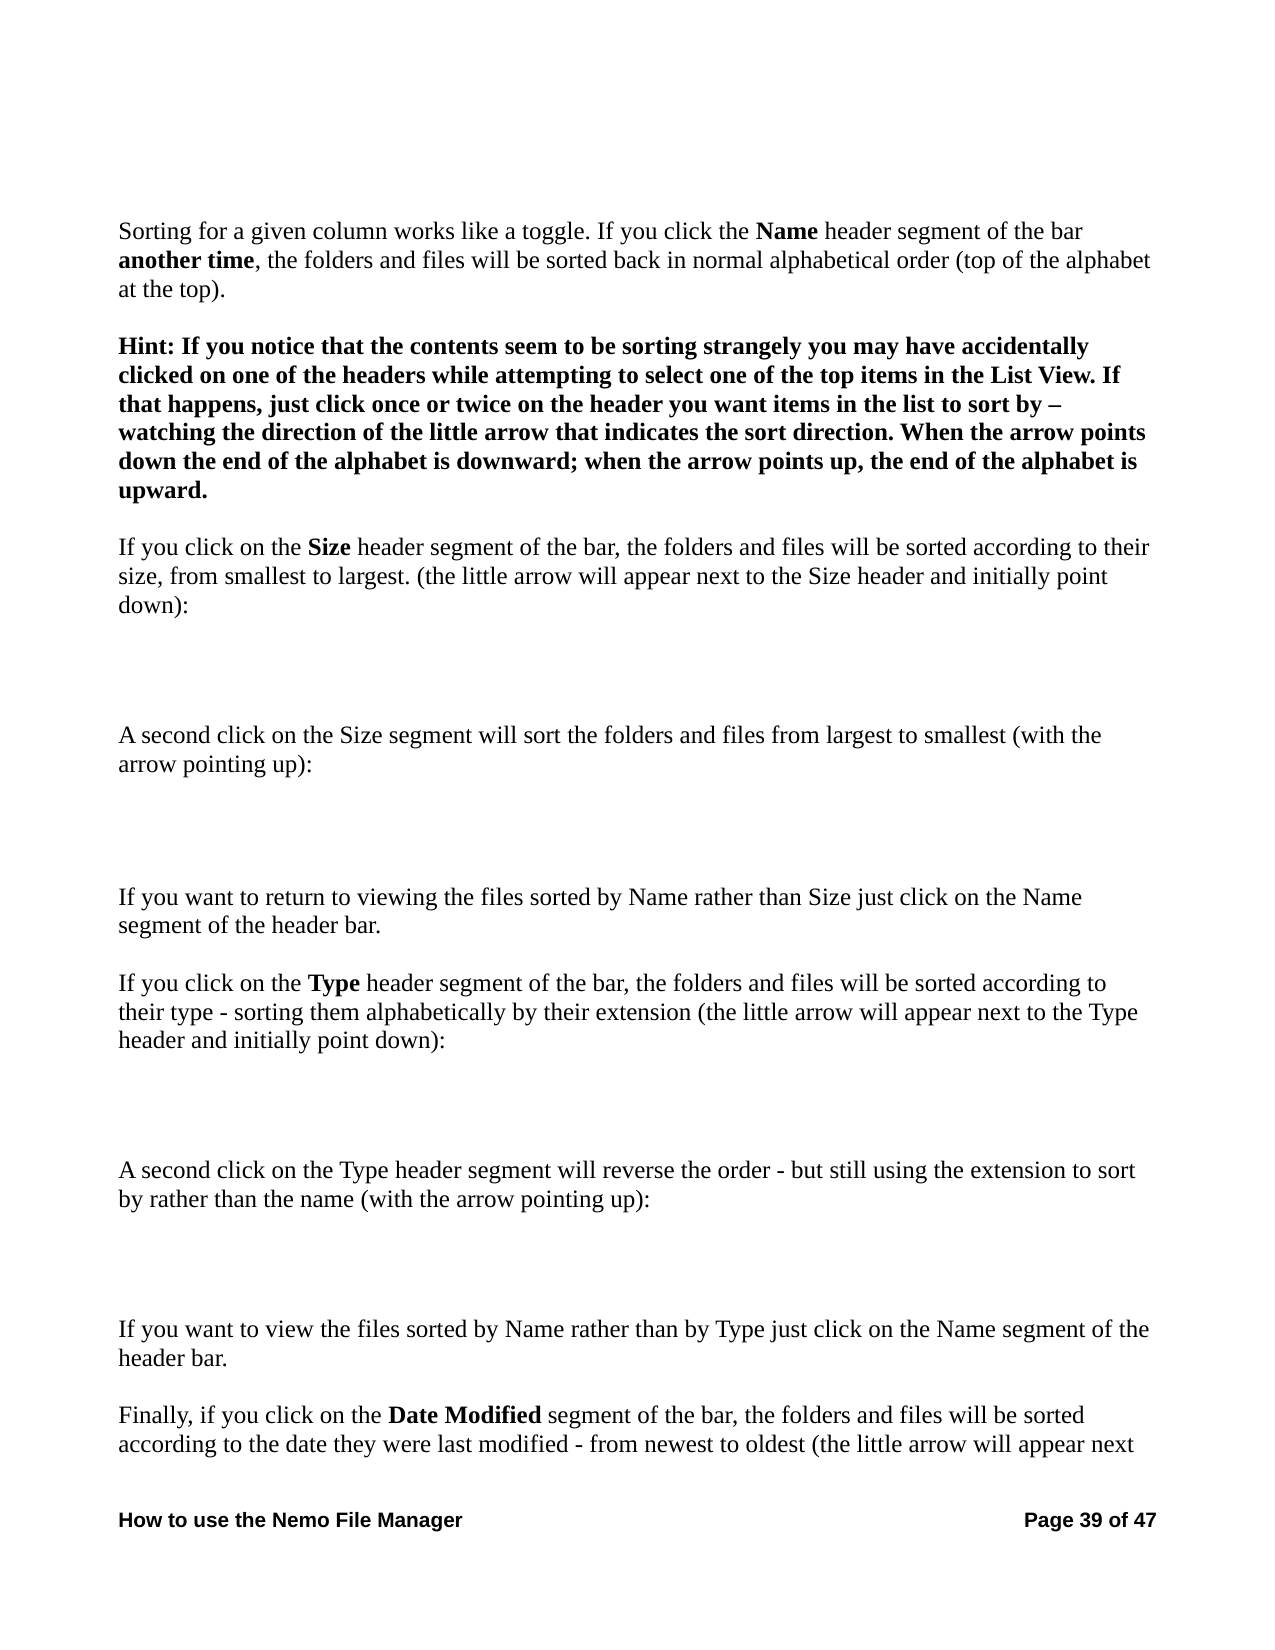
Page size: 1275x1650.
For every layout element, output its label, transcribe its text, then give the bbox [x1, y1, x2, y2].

text If you want to return to viewing the files sorted by Name rather than Size just click on the Name segment of the header bar. [118, 882, 1157, 939]
text Sorting for a given column works like a toggle. If you click the Name header segment of the bar another time, the folders and files will be sorted back in normal alphabetical order (top of the alphabet at the top). [118, 216, 1157, 302]
text Hint: If you notice that the contents seem to be sorting strangely you may have accidentally clicked on one of the headers while attempting to select one of the top items in the List View. If that happens, just click once or twice on the header you want items in the list to sort by – watching the direction of the little arrow that indicates the sort direction. When the arrow points down the end of the alphabet is downward; when the arrow points up, the end of the alphabet is upward. [118, 331, 1157, 504]
text If you click on the Size header segment of the bar, the folders and files will be sorted according to their size, from smallest to largest. (the little arrow will appear next to the Size header and initially point down): [118, 532, 1157, 619]
text If you want to view the files sorted by Name rather than by Type just click on the Name segment of the header bar. [118, 1314, 1157, 1372]
text A second click on the Size segment will sort the folders and files from largest to smallest (with the arrow pointing up): [118, 720, 1157, 777]
text A second click on the Type header segment will reverse the order - but still using the extension to sort by rather than the name (with the arrow pointing up): [118, 1156, 1157, 1213]
text Finally, if you click on the Date Modified segment of the bar, the folders and files will be sorted according to the date they were last modified - from newest to oldest (the little arrow will appear next [118, 1401, 1157, 1458]
text If you click on the Type header segment of the bar, the folders and files will be sorted according to their type - sorting them alphabetically by their extension (the little arrow will appear next to the Type header and initially point down): [118, 968, 1157, 1054]
